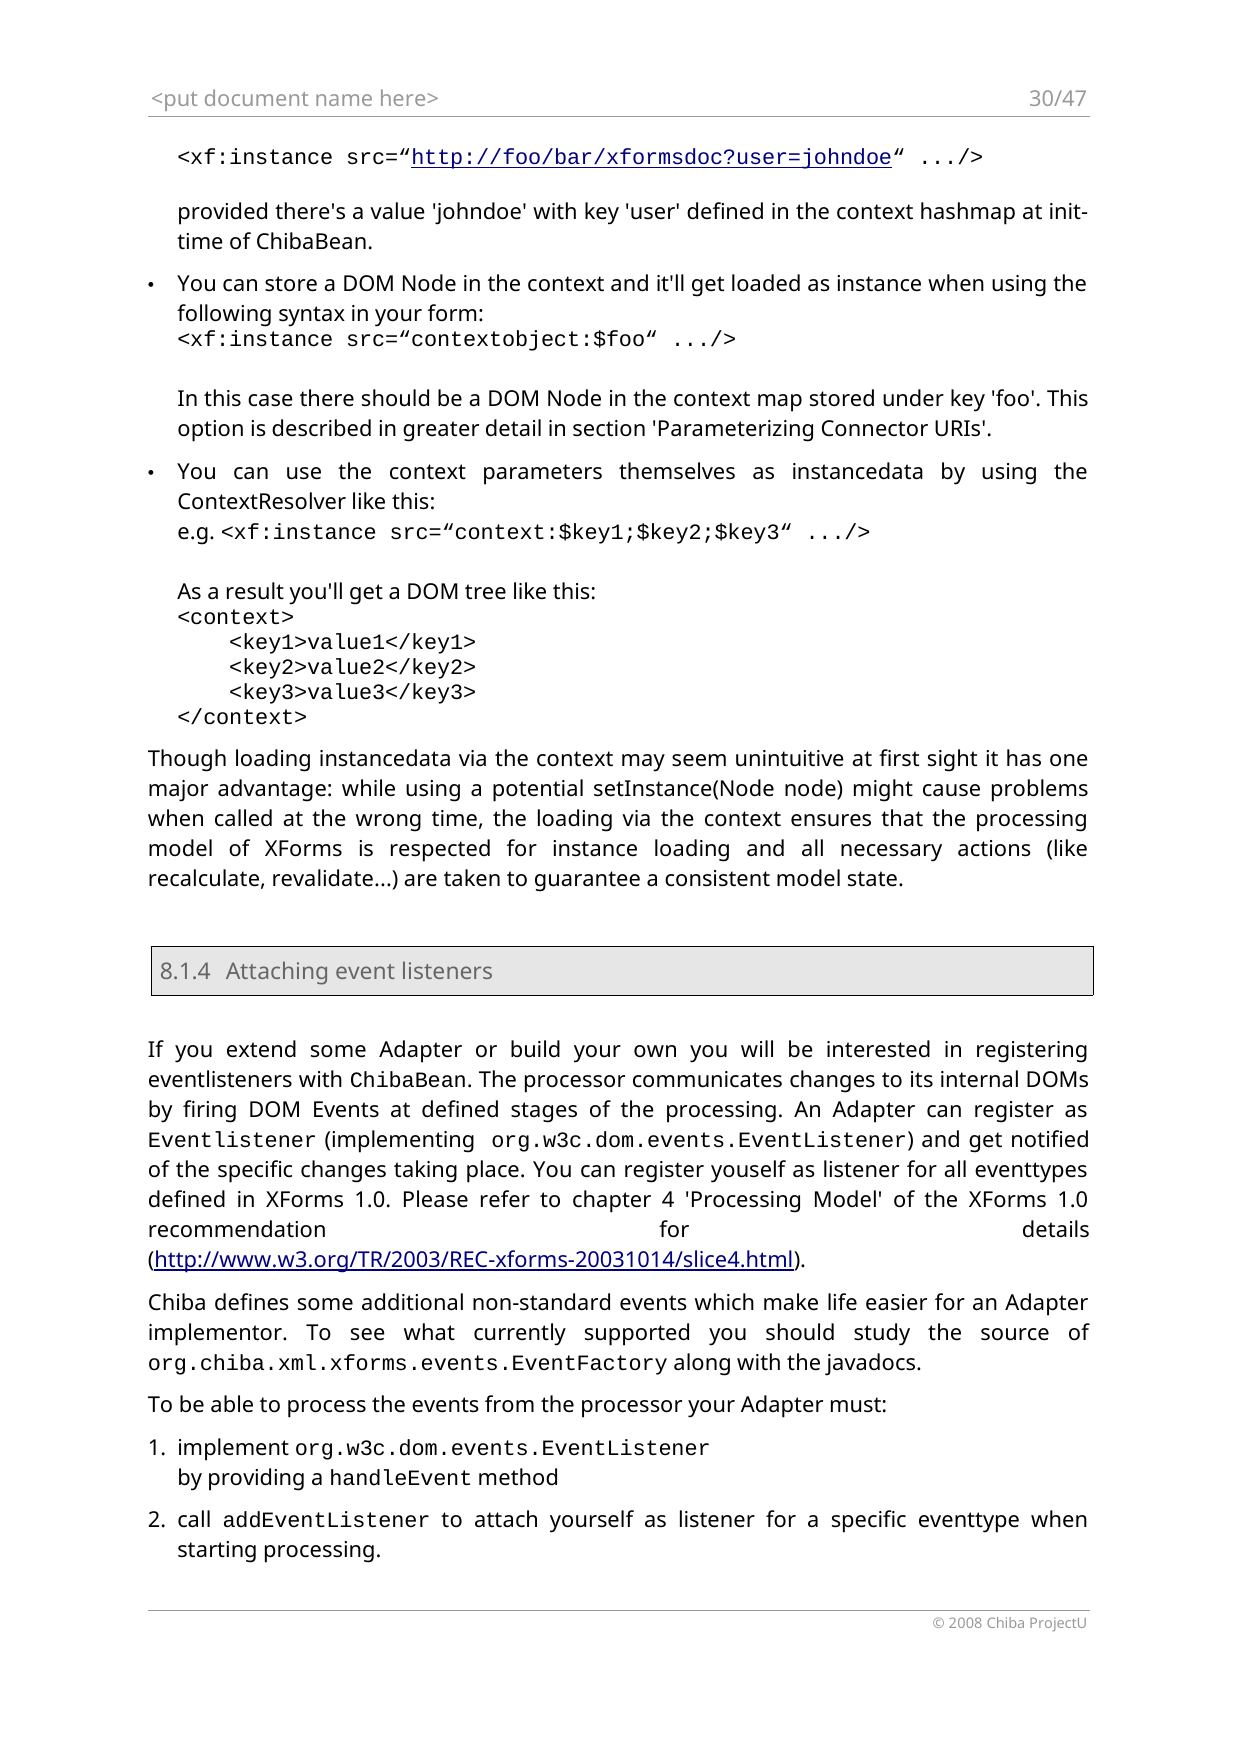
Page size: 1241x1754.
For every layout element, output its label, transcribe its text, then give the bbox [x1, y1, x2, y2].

text To be able to process the events from the processor your Adapter must: [148, 1389, 1090, 1419]
list You can store a DOM Node in the context and it'll get loaded as instance when using the following syntax in your form: <xf:instance src=“contextobject:$foo“ .../> In this case there should be a DOM Node in the context map stored under key 'foo'. This option is described in greater detail in section 'Parameterizing Connector URIs'. [148, 268, 1090, 443]
text Chiba defines some additional non-standard events which make life easier for an Adapter implementor. To see what currently supported you should study the source of org.chiba.xml.xforms.events.EventFactory along with the javadocs. [148, 1287, 1090, 1377]
subtitle Attaching event listeners [152, 947, 1093, 995]
text Though loading instancedata via the context may seem unintuitive at first sight it has one major advantage: while using a potential setInstance(Node node) might cause problems when called at the wrong time, the loading via the context ensures that the processing model of XForms is respected for instance loading and all necessary actions (like recalculate, revalidate...) are taken to guarantee a consistent model state. [148, 743, 1090, 893]
list implement org.w3c.dom.events.EventListener by providing a handleEvent method [148, 1432, 1090, 1492]
list <xf:instance src=“http://foo/bar/xformsdoc?user=johndoe“ .../> provided there's a value 'johndoe' with key 'user' defined in the context hashmap at init-time of ChibaBean. [148, 146, 1090, 256]
list You can use the context parameters themselves as instancedata by using the ContextResolver like this: e.g. <xf:instance src=“context:$key1;$key2;$key3“ .../> As a result you'll get a DOM tree like this: <context> <key1>value1</key1> <key2>value2</key2> <key3>value3</key3> </context> [148, 456, 1090, 731]
list call addEventListener to attach yourself as listener for a specific eventtype when starting processing. [148, 1504, 1090, 1564]
text If you extend some Adapter or build your own you will be interested in registering eventlisteners with ChibaBean. The processor communicates changes to its internal DOMs by firing DOM Events at defined stages of the processing. An Adapter can register as Eventlistener (implementing org.w3c.dom.events.EventListener) and get notified of the specific changes taking place. You can register youself as listener for all eventtypes defined in XForms 1.0. Please refer to chapter 4 'Processing Model' of the XForms 1.0 recommendation for details (http://www.w3.org/TR/2003/REC-xforms-20031014/slice4.html). [148, 1034, 1090, 1274]
